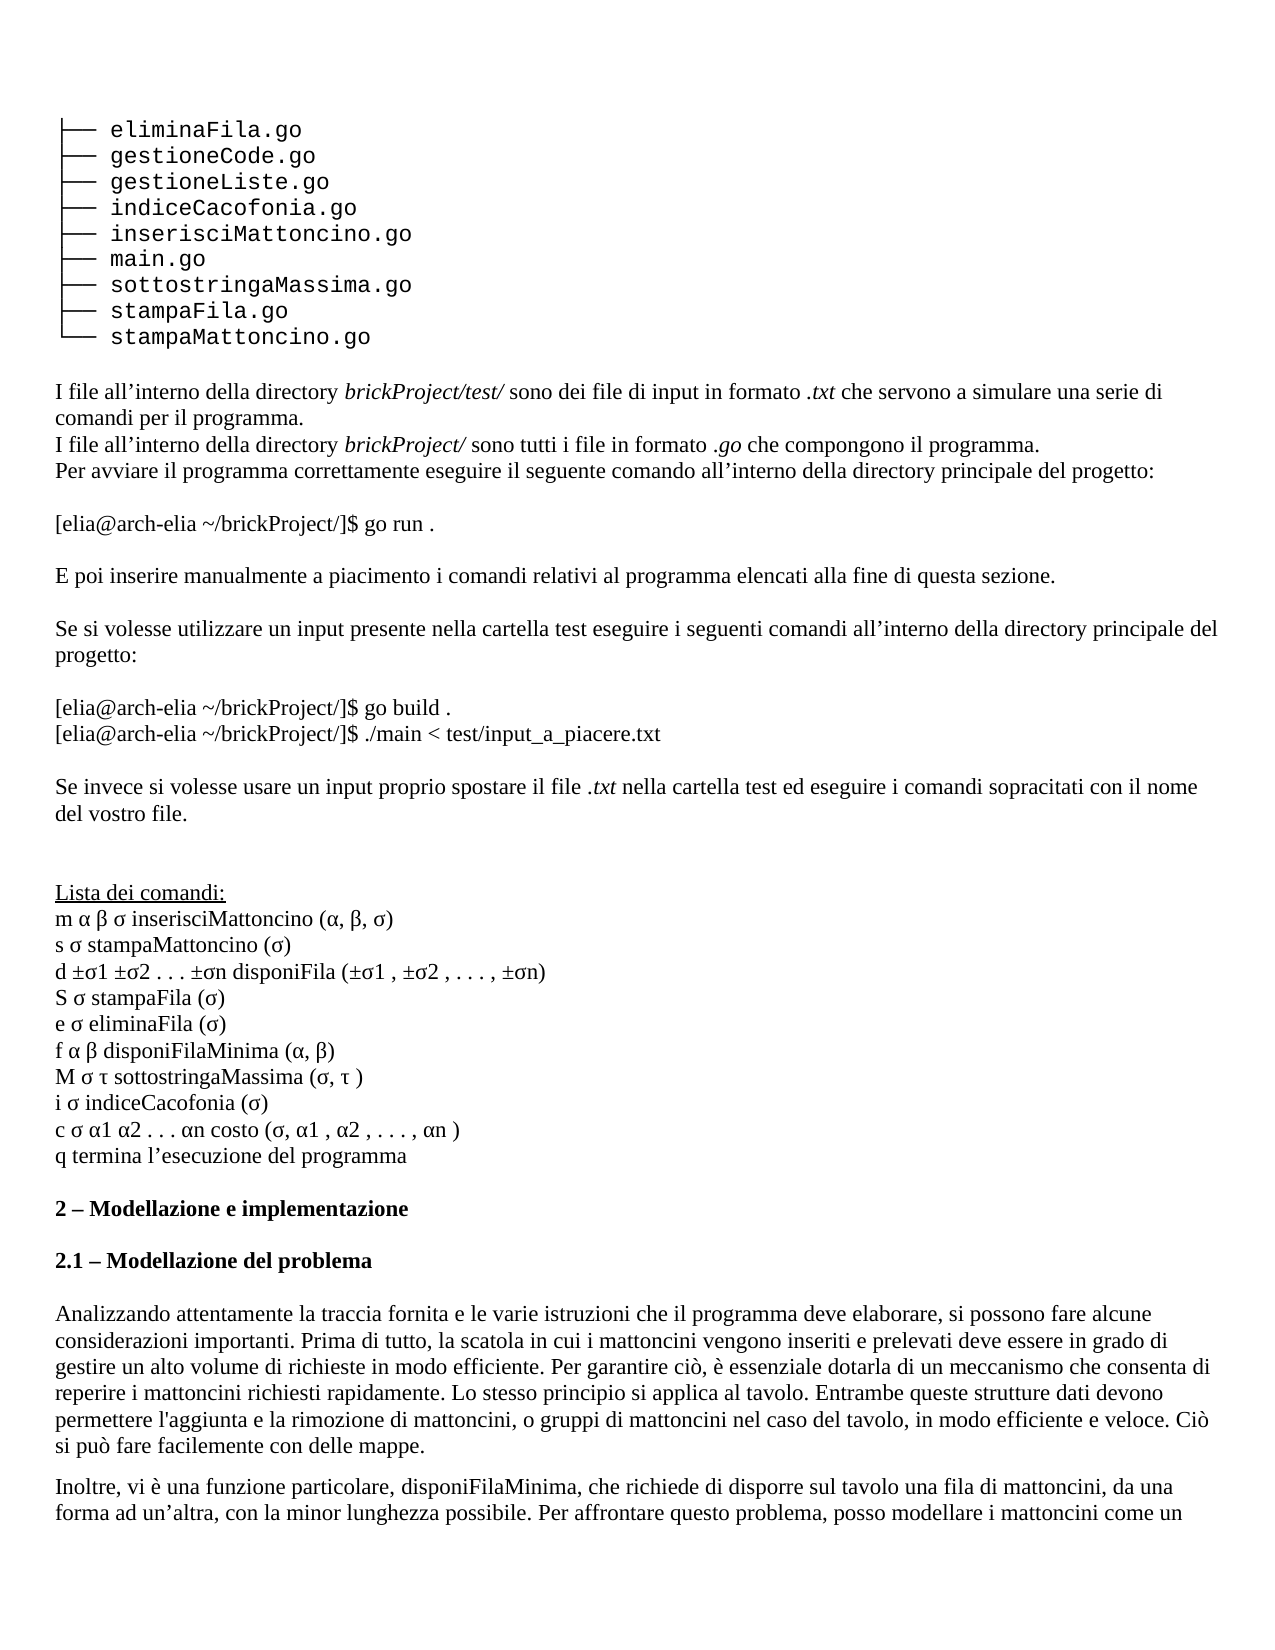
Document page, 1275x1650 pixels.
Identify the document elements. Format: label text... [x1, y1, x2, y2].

text e σ eliminaFila (σ) [55, 1010, 1227, 1037]
text 2 – Modellazione e implementazione [55, 1195, 1227, 1221]
text Se si volesse utilizzare un input presente nella cartella test eseguire i seguenti comandi all’interno della directory principale del progetto: [55, 615, 1227, 668]
text ├── gestioneCode.go [63, 144, 1227, 170]
text m α β σ inserisciMattoncino (α, β, σ) [55, 905, 1227, 931]
text E poi inserire manualmente a piacimento i comandi relativi al programma elencati alla fine di questa sezione. [55, 562, 1227, 589]
text I file all’interno della directory brickProject/ sono tutti i file in formato .go che compongono il programma. [55, 431, 1227, 457]
text Analizzando attentamente la traccia fornita e le varie istruzioni che il programma deve elaborare, si possono fare alcune considerazioni importanti. Prima di tutto, la scatola in cui i mattoncini vengono inseriti e prelevati deve essere in grado di gestire un alto volume di richieste in modo efficiente. Per garantire ciò, è essenziale dotarla di un meccanismo che consenta di reperire i mattoncini richiesti rapidamente. Lo stesso principio si applica al tavolo. Entrambe queste strutture dati devono permettere l'aggiunta e la rimozione di mattoncini, o gruppi di mattoncini nel caso del tavolo, in modo efficiente e veloce. Ciò si può fare facilemente con delle mappe. [55, 1300, 1227, 1458]
text └── stampaMattoncino.go [55, 326, 1227, 352]
text I file all’interno della directory brickProject/test/ sono dei file di input in formato .txt che servono a simulare una serie di comandi per il programma. [55, 378, 1227, 431]
text [elia@arch-elia ~/brickProject/]$ go build . [55, 694, 1227, 721]
text 2.1 – Modellazione del problema [55, 1248, 1227, 1274]
text M σ τ sottostringaMassima (σ, τ ) [55, 1063, 1227, 1089]
text Se invece si volesse usare un input proprio spostare il file .txt nella cartella test ed eseguire i comandi sopracitati con il nome del vostro file. [55, 773, 1227, 826]
text ├── eliminaFila.go [63, 118, 1227, 144]
text ├── indiceCacofonia.go [63, 196, 1227, 222]
text ├── main.go [63, 248, 1227, 274]
text Lista dei comandi: [55, 879, 1227, 905]
text ├── inserisciMattoncino.go [63, 222, 1227, 248]
text Inoltre, vi è una funzione particolare, disponiFilaMinima, che richiede di disporre sul tavolo una fila di mattoncini, da una forma ad un’altra, con la minor lunghezza possibile. Per affrontare questo problema, posso modellare i mattoncini come un [55, 1473, 1227, 1526]
text S σ stampaFila (σ) [55, 984, 1227, 1010]
text [elia@arch-elia ~/brickProject/]$ ./main < test/input_a_piacere.txt [55, 721, 1227, 747]
text q termina l’esecuzione del programma [55, 1142, 1227, 1168]
text ├── gestioneListe.go [63, 170, 1227, 196]
text ├── stampaFila.go [63, 300, 1227, 326]
text d ±σ1 ±σ2 . . . ±σn disponiFila (±σ1 , ±σ2 , . . . , ±σn) [55, 958, 1227, 984]
text c σ α1 α2 . . . αn costo (σ, α1 , α2 , . . . , αn ) [55, 1116, 1227, 1142]
text s σ stampaMattoncino (σ) [55, 931, 1227, 958]
text Per avviare il programma correttamente eseguire il seguente comando all’interno della directory principale del progetto: [55, 457, 1227, 483]
text ├── sottostringaMassima.go [63, 274, 1227, 300]
text [elia@arch-elia ~/brickProject/]$ go run . [55, 510, 1227, 536]
text f α β disponiFilaMinima (α, β) [55, 1037, 1227, 1063]
text i σ indiceCacofonia (σ) [55, 1089, 1227, 1116]
